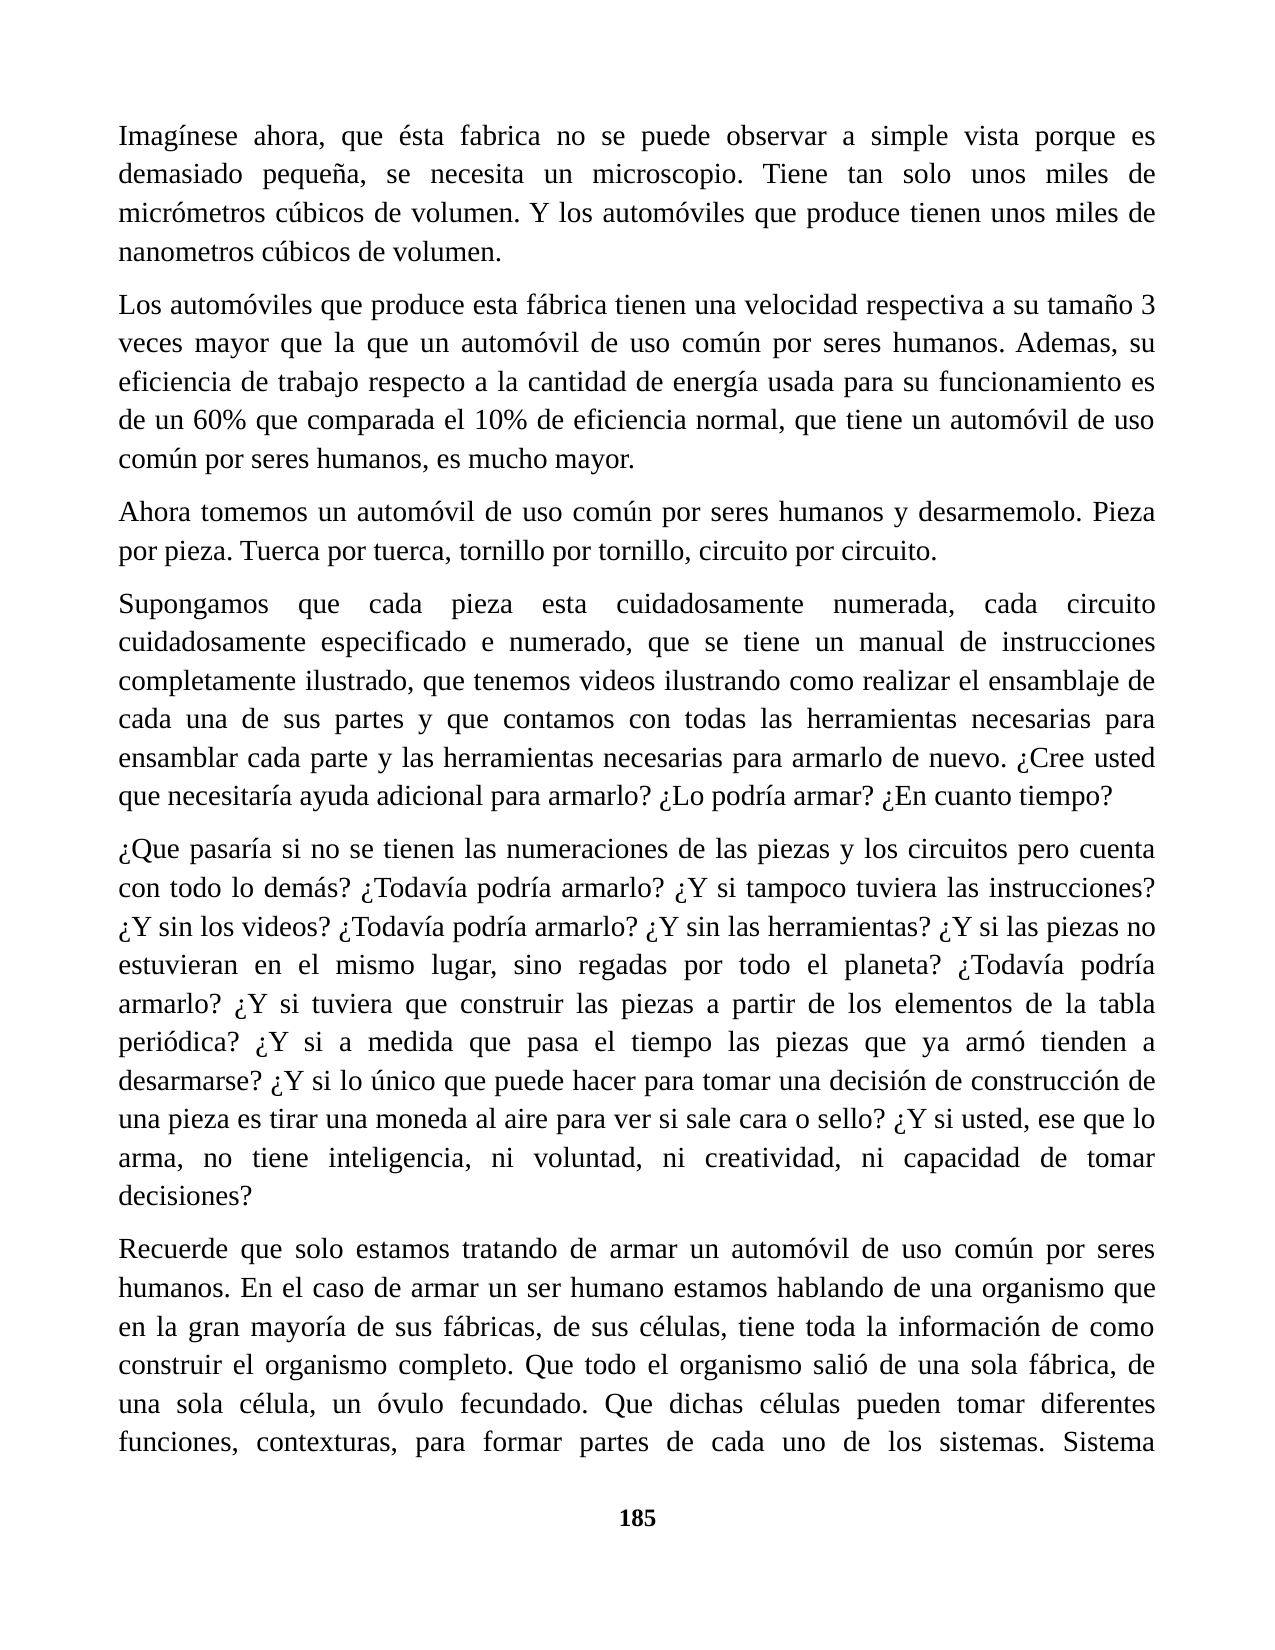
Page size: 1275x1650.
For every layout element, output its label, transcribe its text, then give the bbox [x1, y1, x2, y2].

text Ahora tomemos un automóvil de uso común por seres humanos y desarmemolo. Pieza por pieza. Tuerca por tuerca, tornillo por tornillo, circuito por circuito. [118, 494, 1157, 566]
text Supongamos que cada pieza esta cuidadosamente numerada, cada circuito cuidadosamente especificado e numerado, que se tiene un manual de instrucciones completamente ilustrado, que tenemos videos ilustrando como realizar el ensamblaje de cada una de sus partes y que contamos con todas las herramientas necesarias para ensamblar cada parte y las herramientas necesarias para armarlo de nuevo. ¿Cree usted que necesitaría ayuda adicional para armarlo? ¿Lo podría armar? ¿En cuanto tiempo? [118, 586, 1157, 812]
text Los automóviles que produce esta fábrica tienen una velocidad respectiva a su tamaño 3 veces mayor que la que un automóvil de uso común por seres humanos. Ademas, su eficiencia de trabajo respecto a la cantidad de energía usada para su funcionamiento es de un 60% que comparada el 10% de eficiencia normal, que tiene un automóvil de uso común por seres humanos, es mucho mayor. [118, 287, 1157, 474]
text Imagínese ahora, que ésta fabrica no se puede observar a simple vista porque es demasiado pequeña, se necesita un microscopio. Tiene tan solo unos miles de micrómetros cúbicos de volumen. Y los automóviles que produce tienen unos miles de nanometros cúbicos de volumen. [118, 118, 1157, 267]
text ¿Que pasaría si no se tienen las numeraciones de las piezas y los circuitos pero cuenta con todo lo demás? ¿Todavía podría armarlo? ¿Y si tampoco tuviera las instrucciones? ¿Y sin los videos? ¿Todavía podría armarlo? ¿Y sin las herramientas? ¿Y si las piezas no estuvieran en el mismo lugar, sino regadas por todo el planeta? ¿Todavía podría armarlo? ¿Y si tuviera que construir las piezas a partir de los elementos de la tabla periódica? ¿Y si a medida que pasa el tiempo las piezas que ya armó tienden a desarmarse? ¿Y si lo único que puede hacer para tomar una decisión de construcción de una pieza es tirar una moneda al aire para ver si sale cara o sello? ¿Y si usted, ese que lo arma, no tiene inteligencia, ni voluntad, ni creatividad, ni capacidad de tomar decisiones? [118, 832, 1157, 1212]
text Recuerde que solo estamos tratando de armar un automóvil de uso común por seres humanos. En el caso de armar un ser humano estamos hablando de una organismo que en la gran mayoría de sus fábricas, de sus células, tiene toda la información de como construir el organismo completo. Que todo el organismo salió de una sola fábrica, de una sola célula, un óvulo fecundado. Que dichas células pueden tomar diferentes funciones, contexturas, para formar partes de cada uno de los sistemas. Sistema [118, 1232, 1157, 1458]
